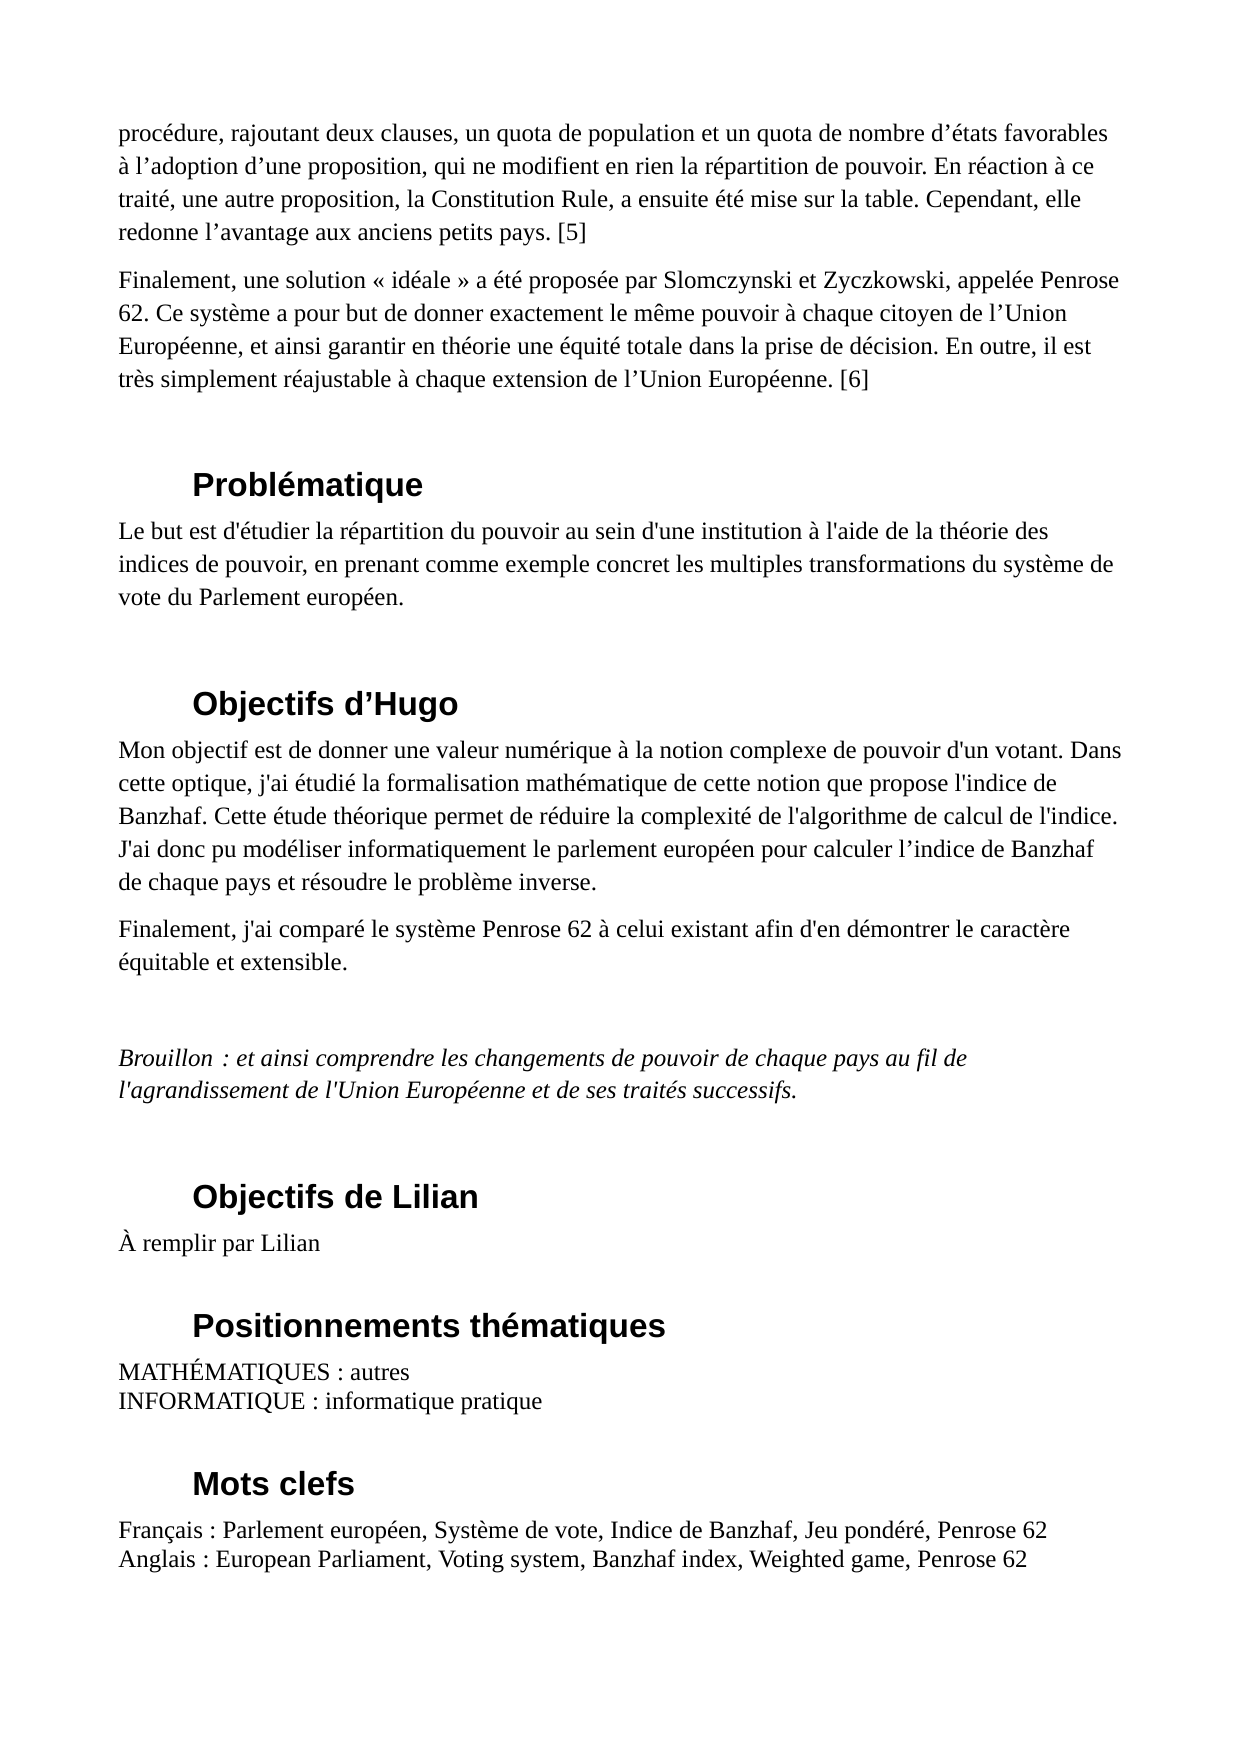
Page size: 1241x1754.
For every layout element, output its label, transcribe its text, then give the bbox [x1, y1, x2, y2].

text MATHÉMATIQUES : autres [118, 1357, 1122, 1386]
text À remplir par Lilian [118, 1228, 1122, 1257]
text Mon objectif est de donner une valeur numérique à la notion complexe de pouvoir d'un votant. Dans cette optique, j'ai étudié la formalisation mathématique de cette notion que propose l'indice de Banzhaf. Cette étude théorique permet de réduire la complexité de l'algorithme de calcul de l'indice. J'ai donc pu modéliser informatiquement le parlement européen pour calculer l’indice de Banzhaf de chaque pays et résoudre le problème inverse. [118, 735, 1122, 896]
subtitle Problématique [118, 465, 1122, 504]
text Finalement, j'ai comparé le système Penrose 62 à celui existant afin d'en démontrer le caractère équitable et extensible. [118, 914, 1122, 976]
text Le but est d'étudier la répartition du pouvoir au sein d'une institution à l'aide de la théorie des indices de pouvoir, en prenant comme exemple concret les multiples transformations du système de vote du Parlement européen. [118, 516, 1122, 611]
text Brouillon : et ainsi comprendre les changements de pouvoir de chaque pays au fil de l'agrandissement de l'Union Européenne et de ses traités successifs. [118, 1043, 1122, 1104]
subtitle Mots clefs [118, 1464, 1122, 1503]
text Anglais : European Parliament, Voting system, Banzhaf index, Weighted game, Penrose 62 [118, 1544, 1122, 1573]
text procédure, rajoutant deux clauses, un quota de population et un quota de nombre d’états favorables à l’adoption d’une proposition, qui ne modifient en rien la répartition de pouvoir. En réaction à ce traité, une autre proposition, la Constitution Rule, a ensuite été mise sur la table. Cependant, elle redonne l’avantage aux anciens petits pays. [5] [118, 118, 1122, 246]
text Français : Parlement européen, Système de vote, Indice de Banzhaf, Jeu pondéré, Penrose 62 [118, 1515, 1122, 1544]
subtitle Objectifs de Lilian [118, 1177, 1122, 1216]
text INFORMATIQUE : informatique pratique [118, 1386, 1122, 1415]
subtitle Objectifs d’Hugo [118, 684, 1122, 722]
subtitle Positionnements thématiques [118, 1306, 1122, 1345]
text Finalement, une solution « idéale » a été proposée par Slomczynski et Zyczkowski, appelée Penrose 62. Ce système a pour but de donner exactement le même pouvoir à chaque citoyen de l’Union Européenne, et ainsi garantir en théorie une équité totale dans la prise de décision. En outre, il est très simplement réajustable à chaque extension de l’Union Européenne. [6] [118, 265, 1122, 393]
